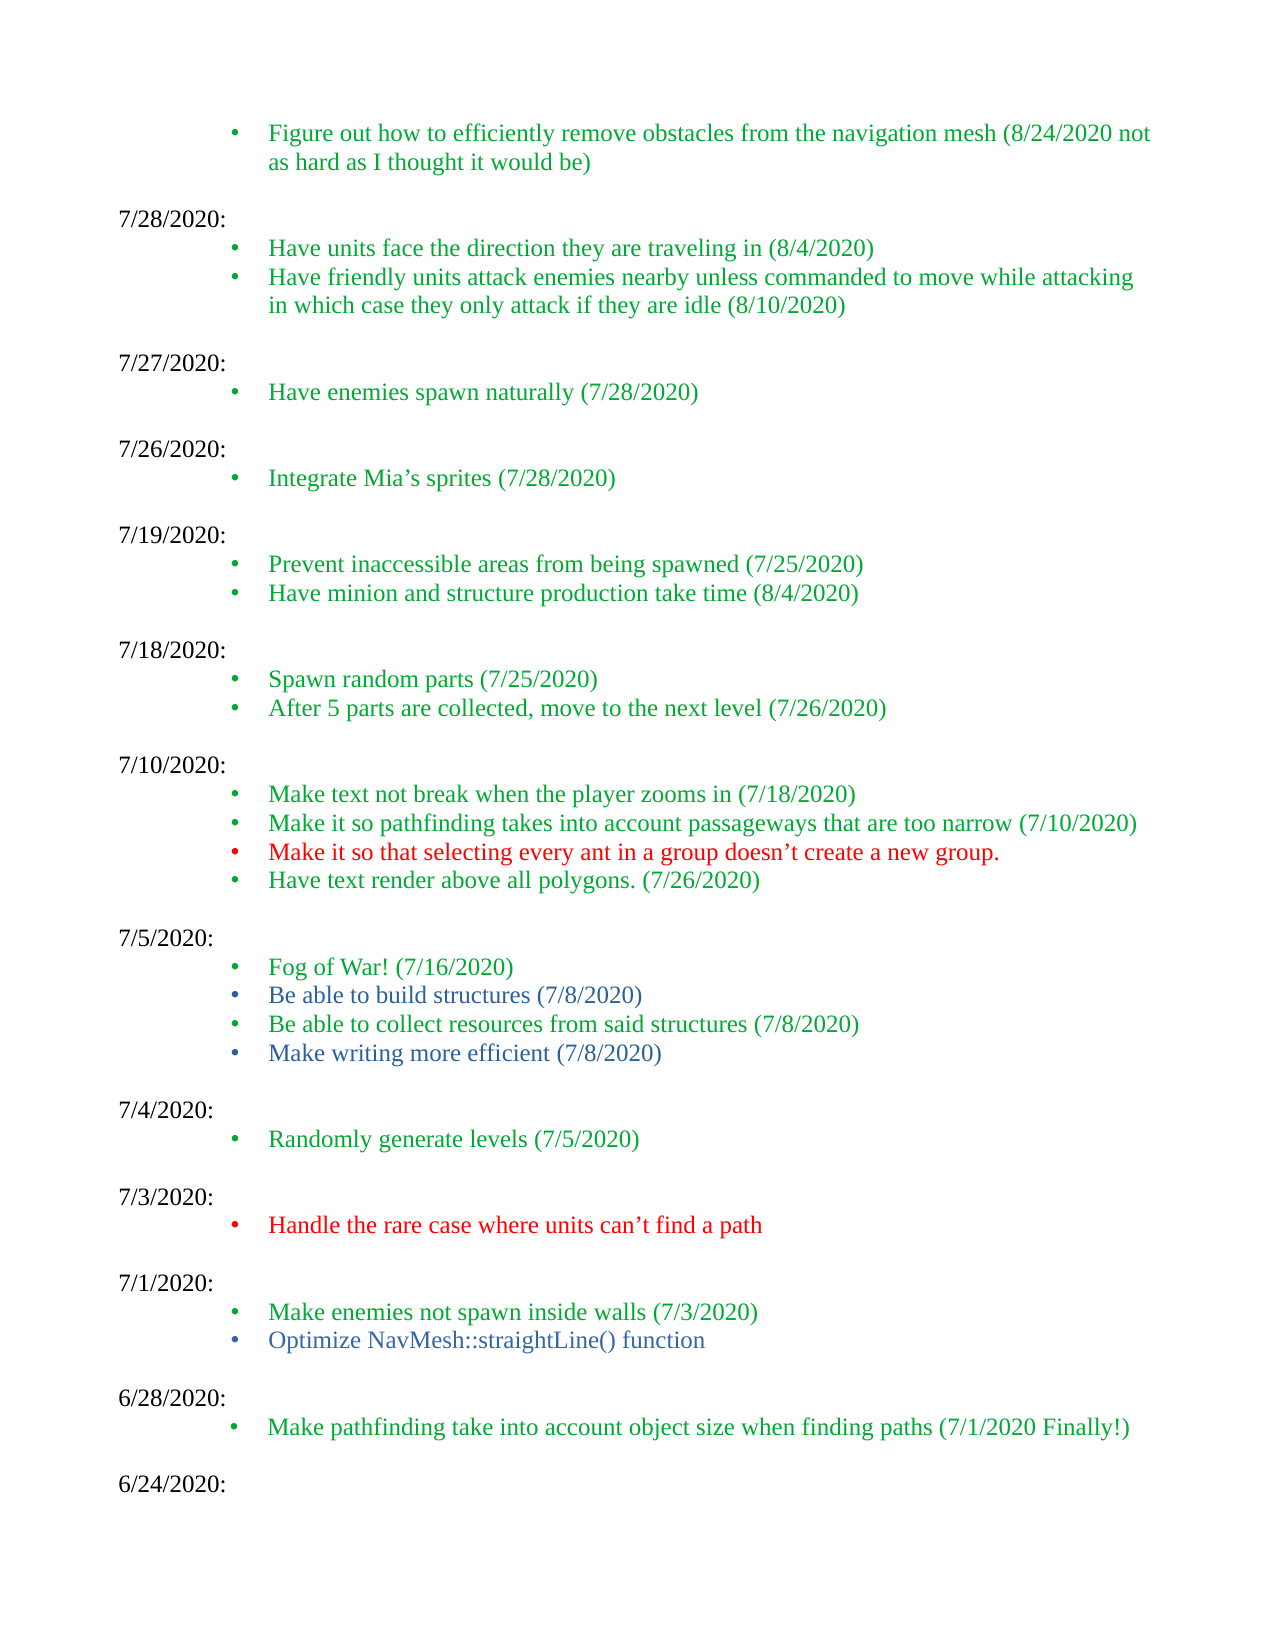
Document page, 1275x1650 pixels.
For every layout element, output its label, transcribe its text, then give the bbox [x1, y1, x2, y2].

list Have text render above all polygons. (7/26/2020) [231, 866, 1157, 894]
text 7/18/2020: [118, 636, 1157, 664]
text 7/3/2020: [118, 1182, 1157, 1211]
text 6/24/2020: [118, 1469, 1157, 1498]
text 7/26/2020: [118, 434, 1157, 463]
text 7/4/2020: [118, 1096, 1157, 1124]
list Integrate Mia’s sprites (7/28/2020) [231, 463, 1157, 492]
list Handle the rare case where units can’t find a path [231, 1211, 1157, 1239]
list Make it so that selecting every ant in a group doesn’t create a new group. [231, 837, 1157, 866]
list Optimize NavMesh::straightLine() function [231, 1326, 1157, 1354]
text 7/10/2020: [118, 751, 1157, 779]
list Be able to build structures (7/8/2020) [231, 981, 1157, 1009]
list Have units face the direction they are traveling in (8/4/2020) [231, 233, 1157, 262]
list Prevent inaccessible areas from being spawned (7/25/2020) [231, 549, 1157, 578]
list Make text not break when the player zooms in (7/18/2020) [231, 779, 1157, 808]
list Fog of War! (7/16/2020) [231, 952, 1157, 981]
list Make pathfinding take into account object size when finding paths (7/1/2020 Finally!) [229, 1412, 1157, 1441]
list Have minion and structure production take time (8/4/2020) [231, 578, 1157, 607]
list After 5 parts are collected, move to the next level (7/26/2020) [231, 693, 1157, 722]
text 7/19/2020: [118, 521, 1157, 549]
list Make it so pathfinding takes into account passageways that are too narrow (7/10/2020) [231, 808, 1157, 837]
text 7/27/2020: [118, 348, 1157, 377]
text 7/1/2020: [118, 1268, 1157, 1297]
list Spawn random parts (7/25/2020) [231, 664, 1157, 693]
list Be able to collect resources from said structures (7/8/2020) [231, 1009, 1157, 1038]
list Have friendly units attack enemies nearby unless commanded to move while attacking in which case they only attack if they are idle (8/10/2020) [231, 262, 1157, 319]
text 7/28/2020: [118, 204, 1157, 233]
list Randomly generate levels (7/5/2020) [231, 1124, 1157, 1153]
list Figure out how to efficiently remove obstacles from the navigation mesh (8/24/2020 not as hard as I thought it would be) [231, 118, 1157, 176]
list Make writing more efficient (7/8/2020) [231, 1038, 1157, 1067]
list Make enemies not spawn inside walls (7/3/2020) [231, 1297, 1157, 1326]
text 7/5/2020: [118, 923, 1157, 952]
list Have enemies spawn naturally (7/28/2020) [231, 377, 1157, 406]
text 6/28/2020: [118, 1383, 1157, 1412]
